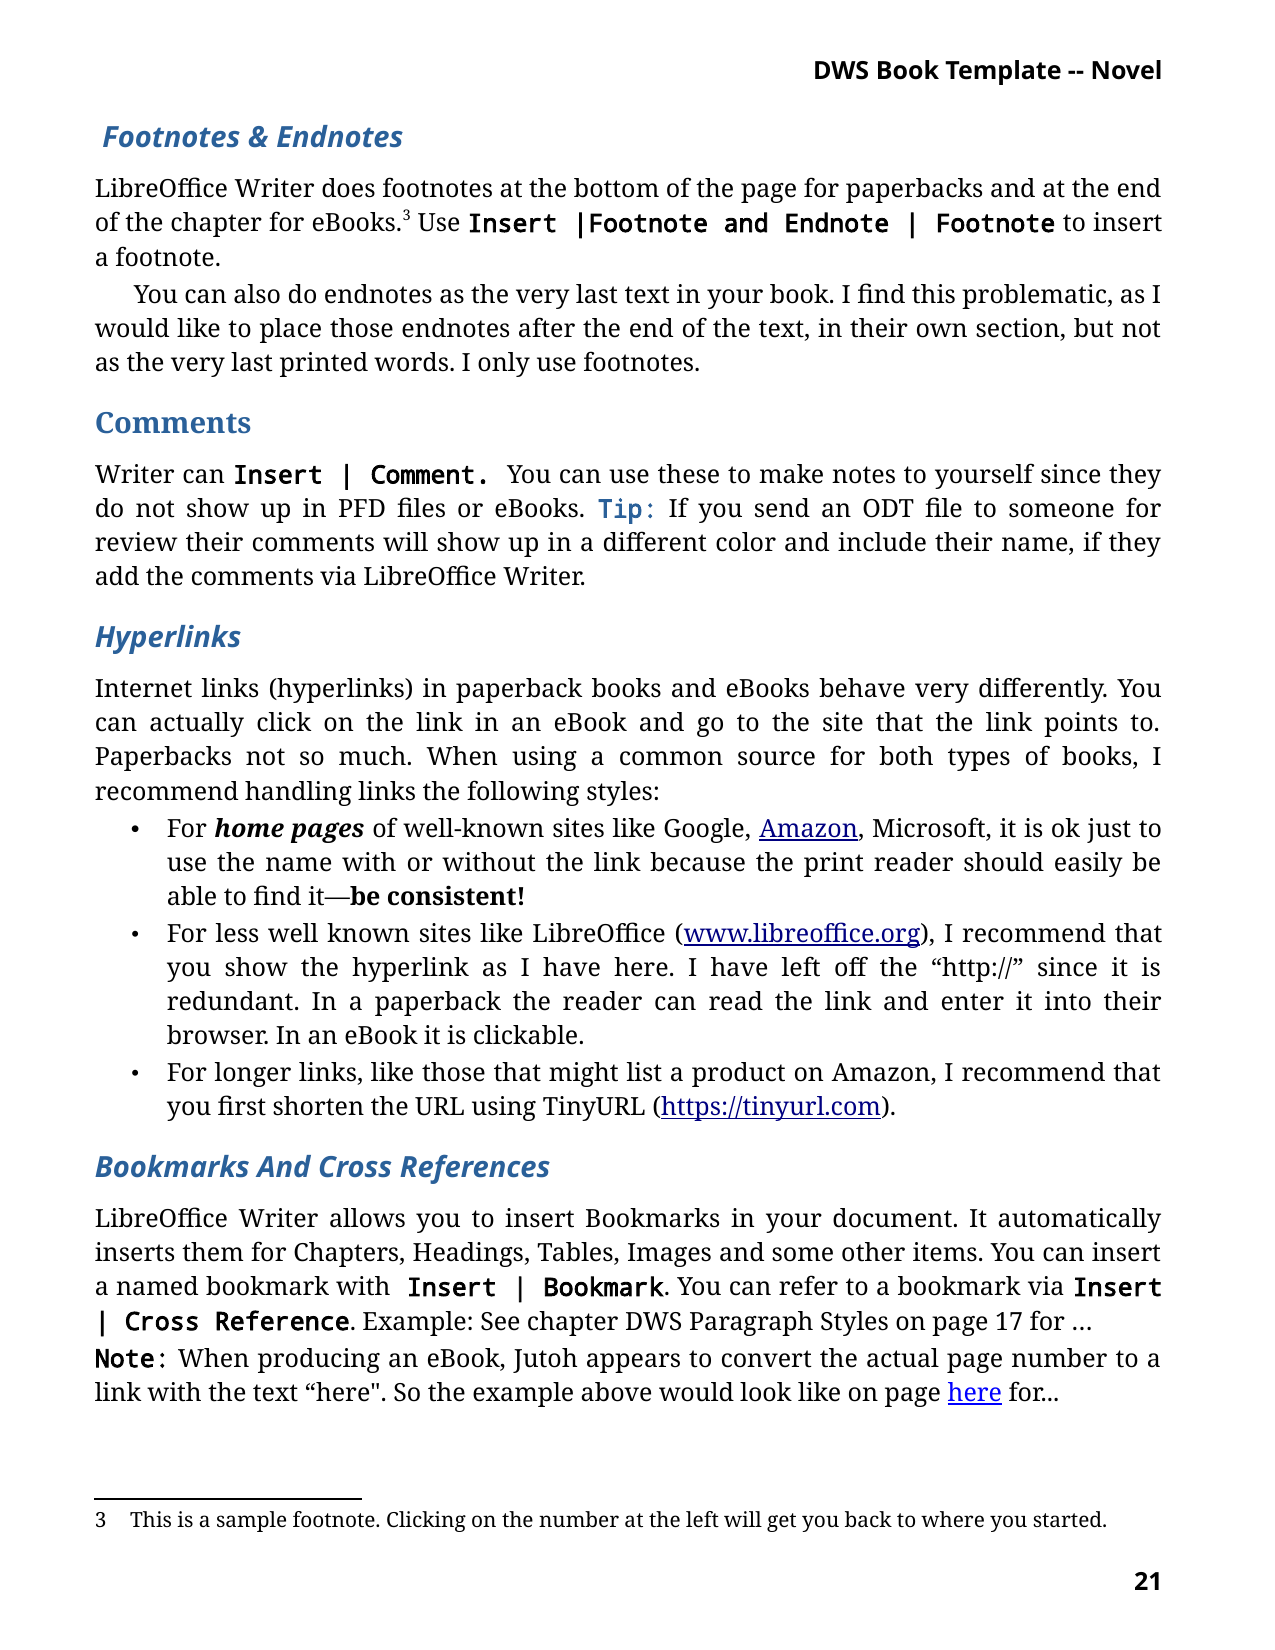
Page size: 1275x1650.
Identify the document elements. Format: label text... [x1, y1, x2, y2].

text LibreOffice Writer allows you to insert Bookmarks in your document. It automatically inserts them for Chapters, Headings, Tables, Images and some other items. You can insert a named bookmark with Insert | Bookmark. You can refer to a bookmark via Insert | Cross Reference. Example: See chapter DWS Paragraph Styles on page 17 for … [94, 1201, 1162, 1337]
list For longer links, like those that might list a product on Amazon, I recommend that you first shorten the URL using TinyURL (https://tinyurl.com). [131, 1055, 1162, 1123]
text LibreOffice Writer does footnotes at the bottom of the page for paperbacks and at the end of the chapter for eBooks. Use Insert |Footnote and Endnote | Footnote to insert a footnote. [94, 171, 1162, 273]
subtitle Bookmarks and Cross References [94, 1146, 1162, 1186]
text Note: When producing an eBook, Jutoh appears to convert the actual page number to a link with the text “here". So the example above would look like on page here for... [94, 1340, 1162, 1408]
list For home pages of well-known sites like Google, Amazon, Microsoft, it is ok just to use the name with or without the link because the print reader should easily be able to find it—be consistent! [131, 810, 1162, 912]
text This is a sample footnote. Clicking on the number at the left will get you back to where you started. [94, 1505, 1162, 1533]
list For less well known sites like LibreOffice (www.libreoffice.org), I recommend that you show the hyperlink as I have here. I have left off the “http://” since it is redundant. In a paperback the reader can read the link and enter it into their browser. In an eBook it is clickable. [131, 915, 1162, 1052]
subtitle Hyperlinks [94, 616, 1162, 656]
text Internet links (hyperlinks) in paperback books and eBooks behave very differently. You can actually click on the link in an eBook and go to the site that the link points to. Paperbacks not so much. When using a common source for both types of books, I recommend handling links the following styles: [94, 671, 1162, 807]
text You can also do endnotes as the very last text in your book. I find this problematic, as I would like to place those endnotes after the end of the text, in their own section, but not as the very last printed words. I only use footnotes. [94, 276, 1162, 378]
subtitle Footnotes & Endnotes [94, 117, 1162, 156]
subtitle Comments [94, 402, 1162, 442]
text Writer can Insert | Comment. You can use these to make notes to yourself since they do not show up in PFD files or eBooks. Tip: If you send an ODT file to someone for review their comments will show up in a different color and include their name, if they add the comments via LibreOffice Writer. [94, 457, 1162, 593]
